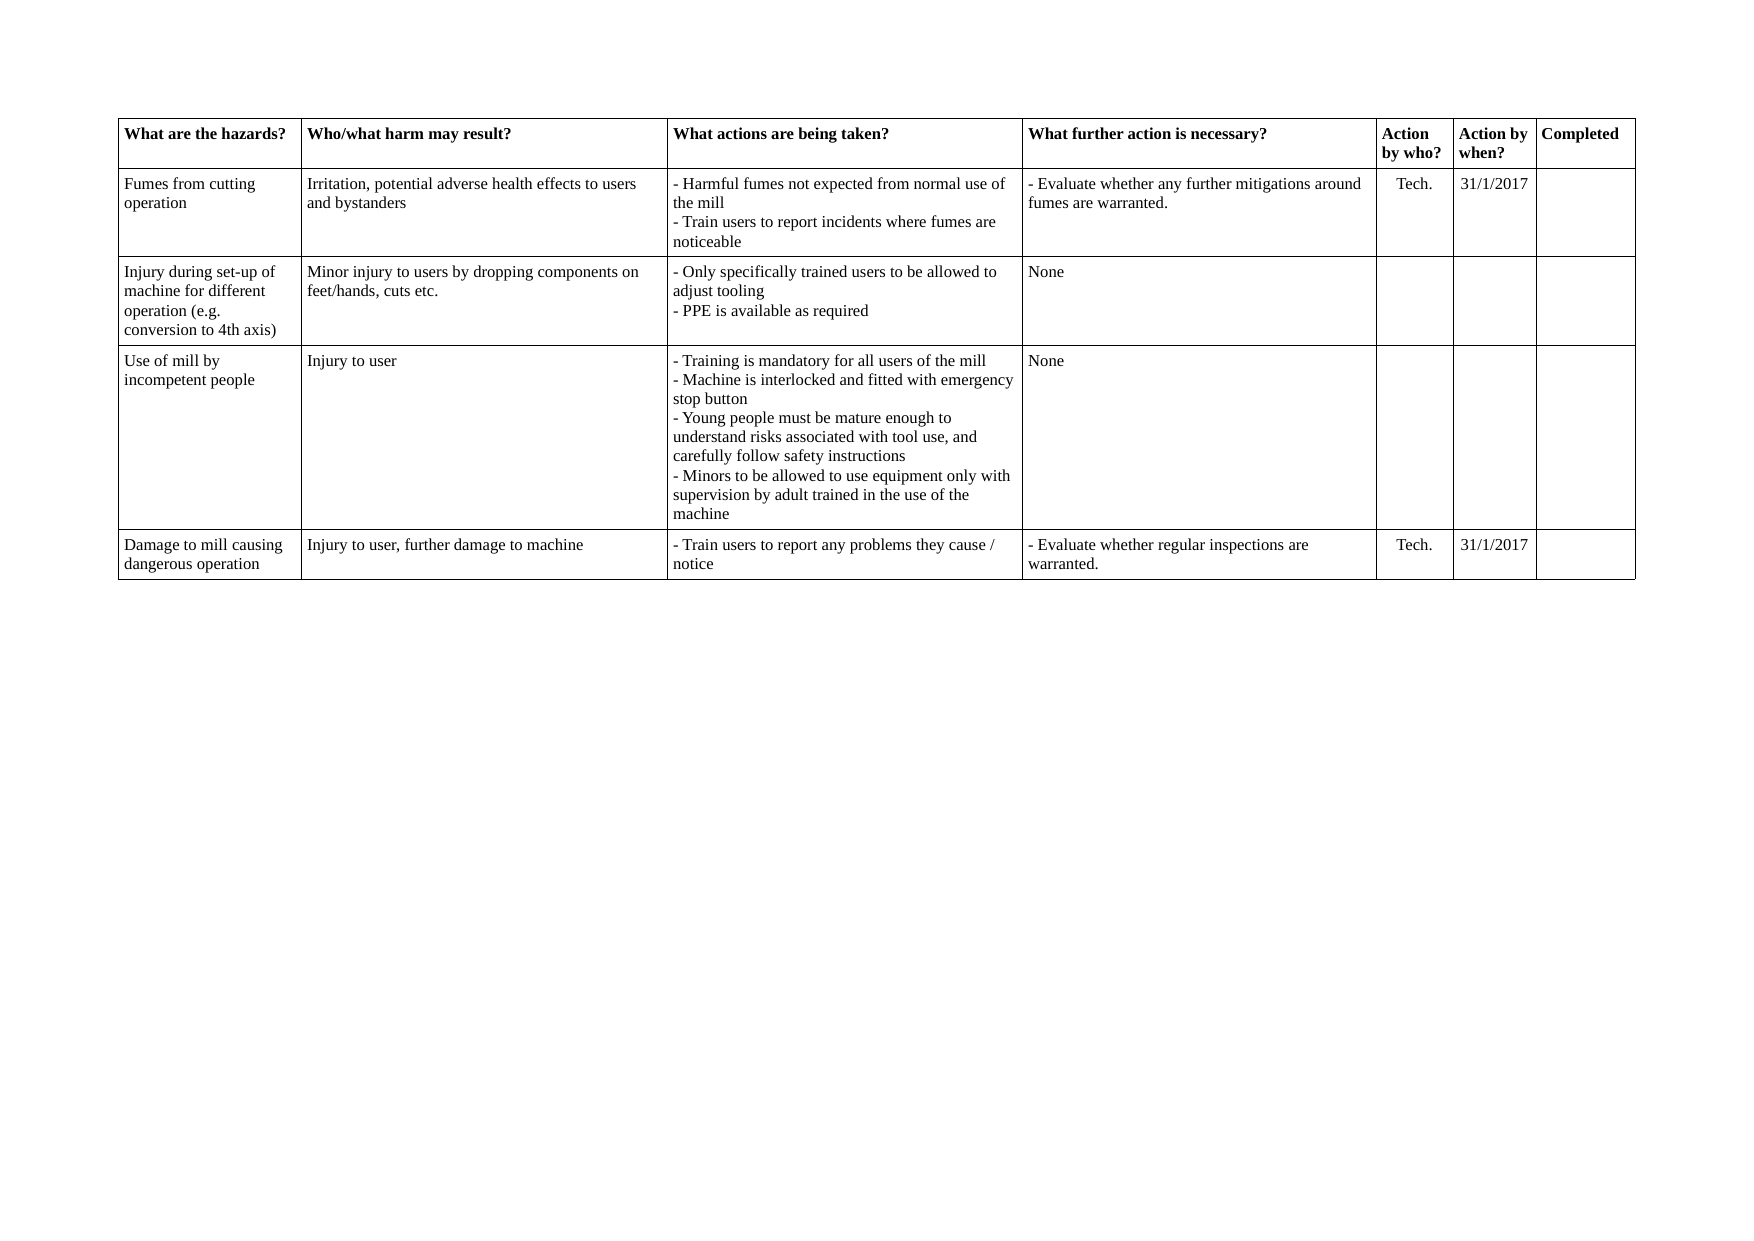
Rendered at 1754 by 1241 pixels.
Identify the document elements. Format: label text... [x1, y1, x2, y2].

table_header Action by when? [1454, 119, 1536, 168]
table_cell [1454, 346, 1536, 528]
table_cell Fumes from cutting operation [119, 169, 301, 256]
table_cell - Harmful fumes not expected from normal use of the mill - Train users to report incidents where fumes are noticeable [668, 169, 1022, 256]
table_cell - Training is mandatory for all users of the mill - Machine is interlocked and fitted with emergency stop button - Young people must be mature enough to understand risks associated with tool use, and carefully follow safety instructions - Minors to be allowed to use equipment only with supervision by adult trained in the use of the machine [668, 346, 1022, 528]
table_cell Irritation, potential adverse health effects to users and bystanders [302, 169, 667, 256]
table_cell Use of mill by incompetent people [119, 346, 301, 528]
table_cell [1537, 346, 1635, 528]
table_cell - Train users to report any problems they cause / notice [668, 530, 1022, 578]
table_cell [1377, 257, 1453, 344]
table_cell [1537, 169, 1635, 256]
table_cell [1537, 257, 1635, 344]
table_cell Damage to mill causing dangerous operation [119, 530, 301, 578]
table_header What are the hazards? [119, 119, 301, 168]
table_cell Tech. [1377, 530, 1453, 578]
table_cell None [1023, 346, 1376, 528]
table_cell - Evaluate whether regular inspections are warranted. [1023, 530, 1376, 578]
table_header What further action is necessary? [1023, 119, 1376, 168]
table_cell 31/1/2017 [1454, 530, 1536, 578]
table_cell - Only specifically trained users to be allowed to adjust tooling - PPE is available as required [668, 257, 1022, 344]
table_cell [1537, 530, 1635, 578]
table_header Who/what harm may result? [302, 119, 667, 168]
table_cell [1454, 257, 1536, 344]
table_cell None [1023, 257, 1376, 344]
table_cell Injury to user, further damage to machine [302, 530, 667, 578]
table_cell Tech. [1377, 169, 1453, 256]
table_cell - Evaluate whether any further mitigations around fumes are warranted. [1023, 169, 1376, 256]
table_cell Injury during set-up of machine for different operation (e.g. conversion to 4th axis) [119, 257, 301, 344]
table_cell [1377, 346, 1453, 528]
table_cell 31/1/2017 [1454, 169, 1536, 256]
table_cell Minor injury to users by dropping components on feet/hands, cuts etc. [302, 257, 667, 344]
table_header What actions are being taken? [668, 119, 1022, 168]
table_header Action by who? [1377, 119, 1453, 168]
table_header Completed [1537, 119, 1635, 168]
table_cell Injury to user [302, 346, 667, 528]
